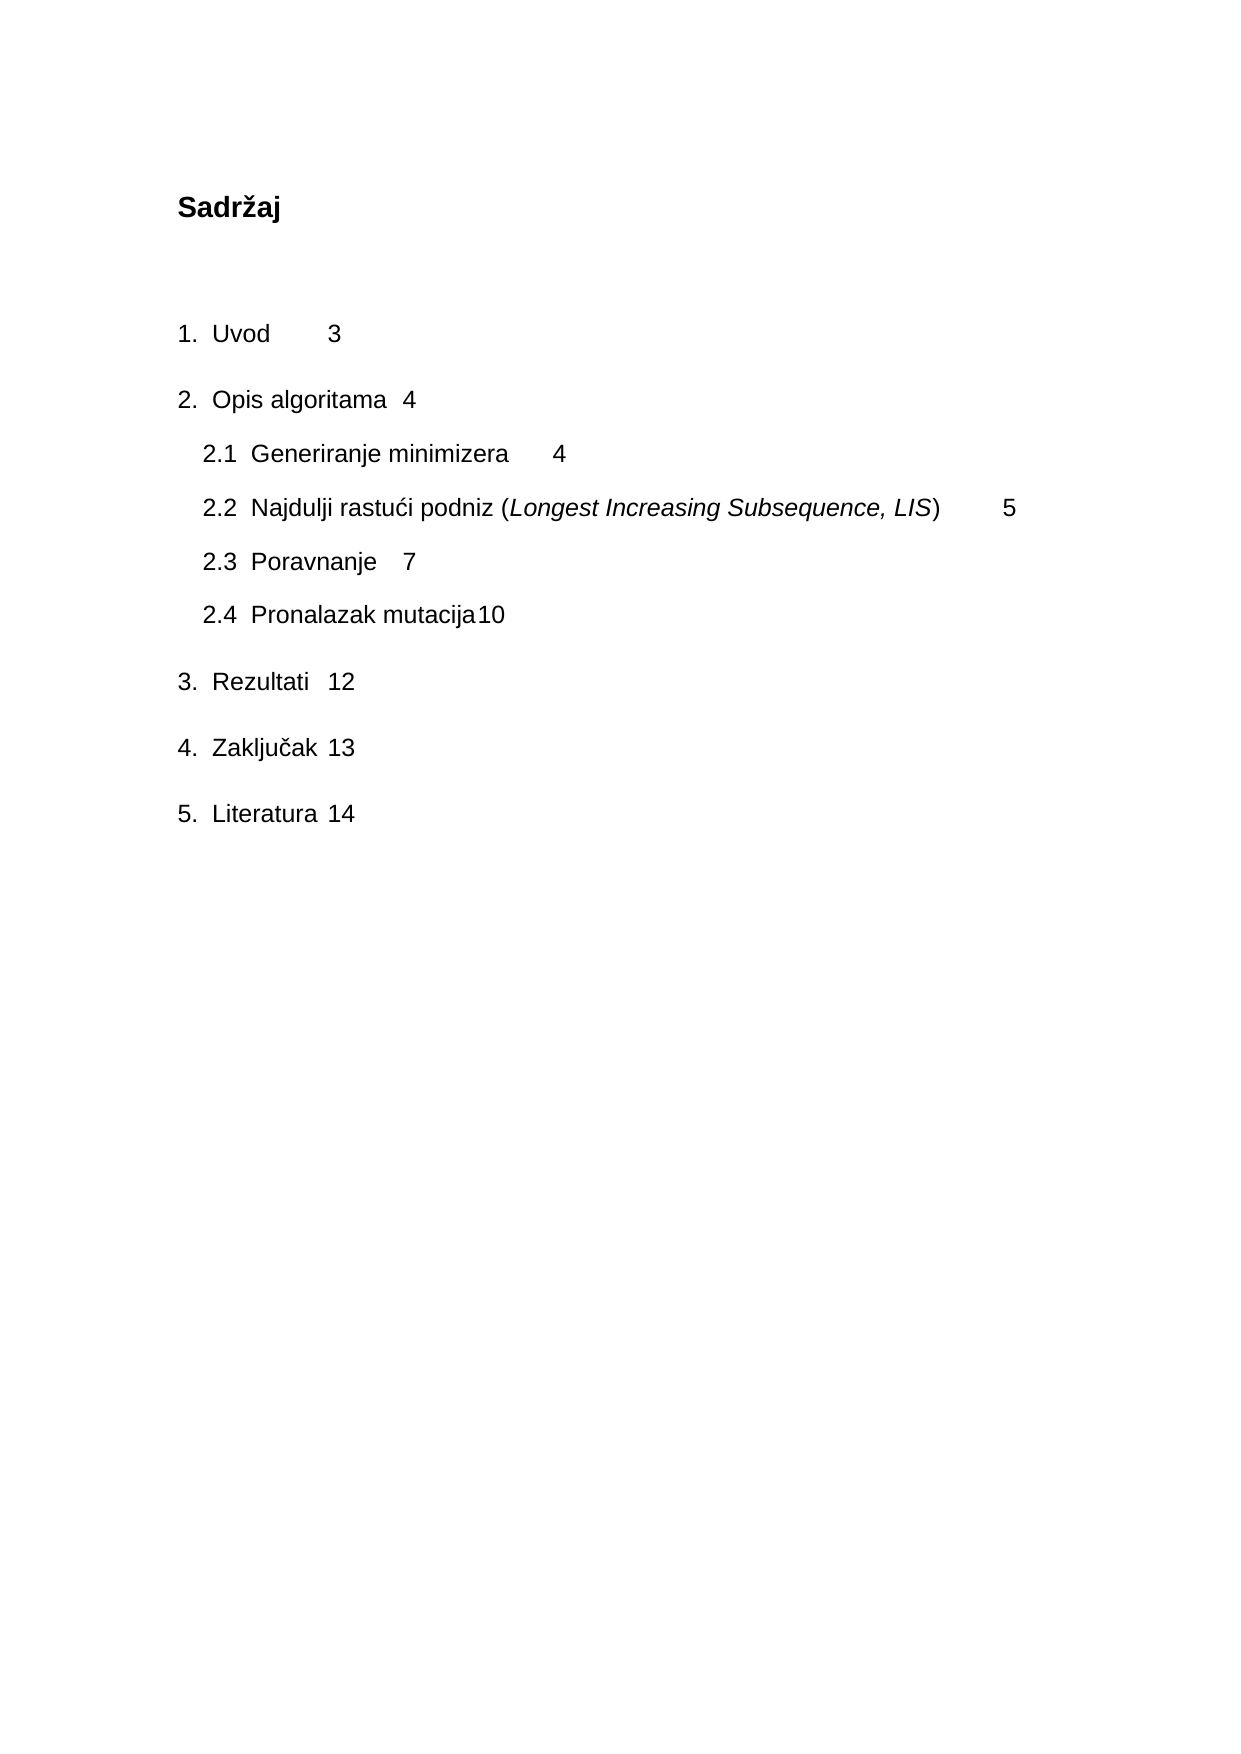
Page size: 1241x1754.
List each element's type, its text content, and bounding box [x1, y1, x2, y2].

text 2.4 Pronalazak mutacija 10 [202, 601, 1122, 629]
text 5. Literatura 14 [177, 799, 1122, 828]
text 2.1 Generiranje minimizera 4 [202, 439, 1122, 468]
text Sadržaj [177, 190, 1122, 223]
text 2.2 Najdulji rastući podniz (Longest Increasing Subsequence, LIS) 5 [202, 493, 1122, 522]
text 4. Zaključak 13 [177, 733, 1122, 762]
text 2. Opis algoritama 4 [177, 386, 1122, 414]
text 3. Rezultati 12 [177, 667, 1122, 696]
text 2.3 Poravnanje 7 [202, 547, 1122, 576]
text 1. Uvod 3 [177, 319, 1122, 348]
